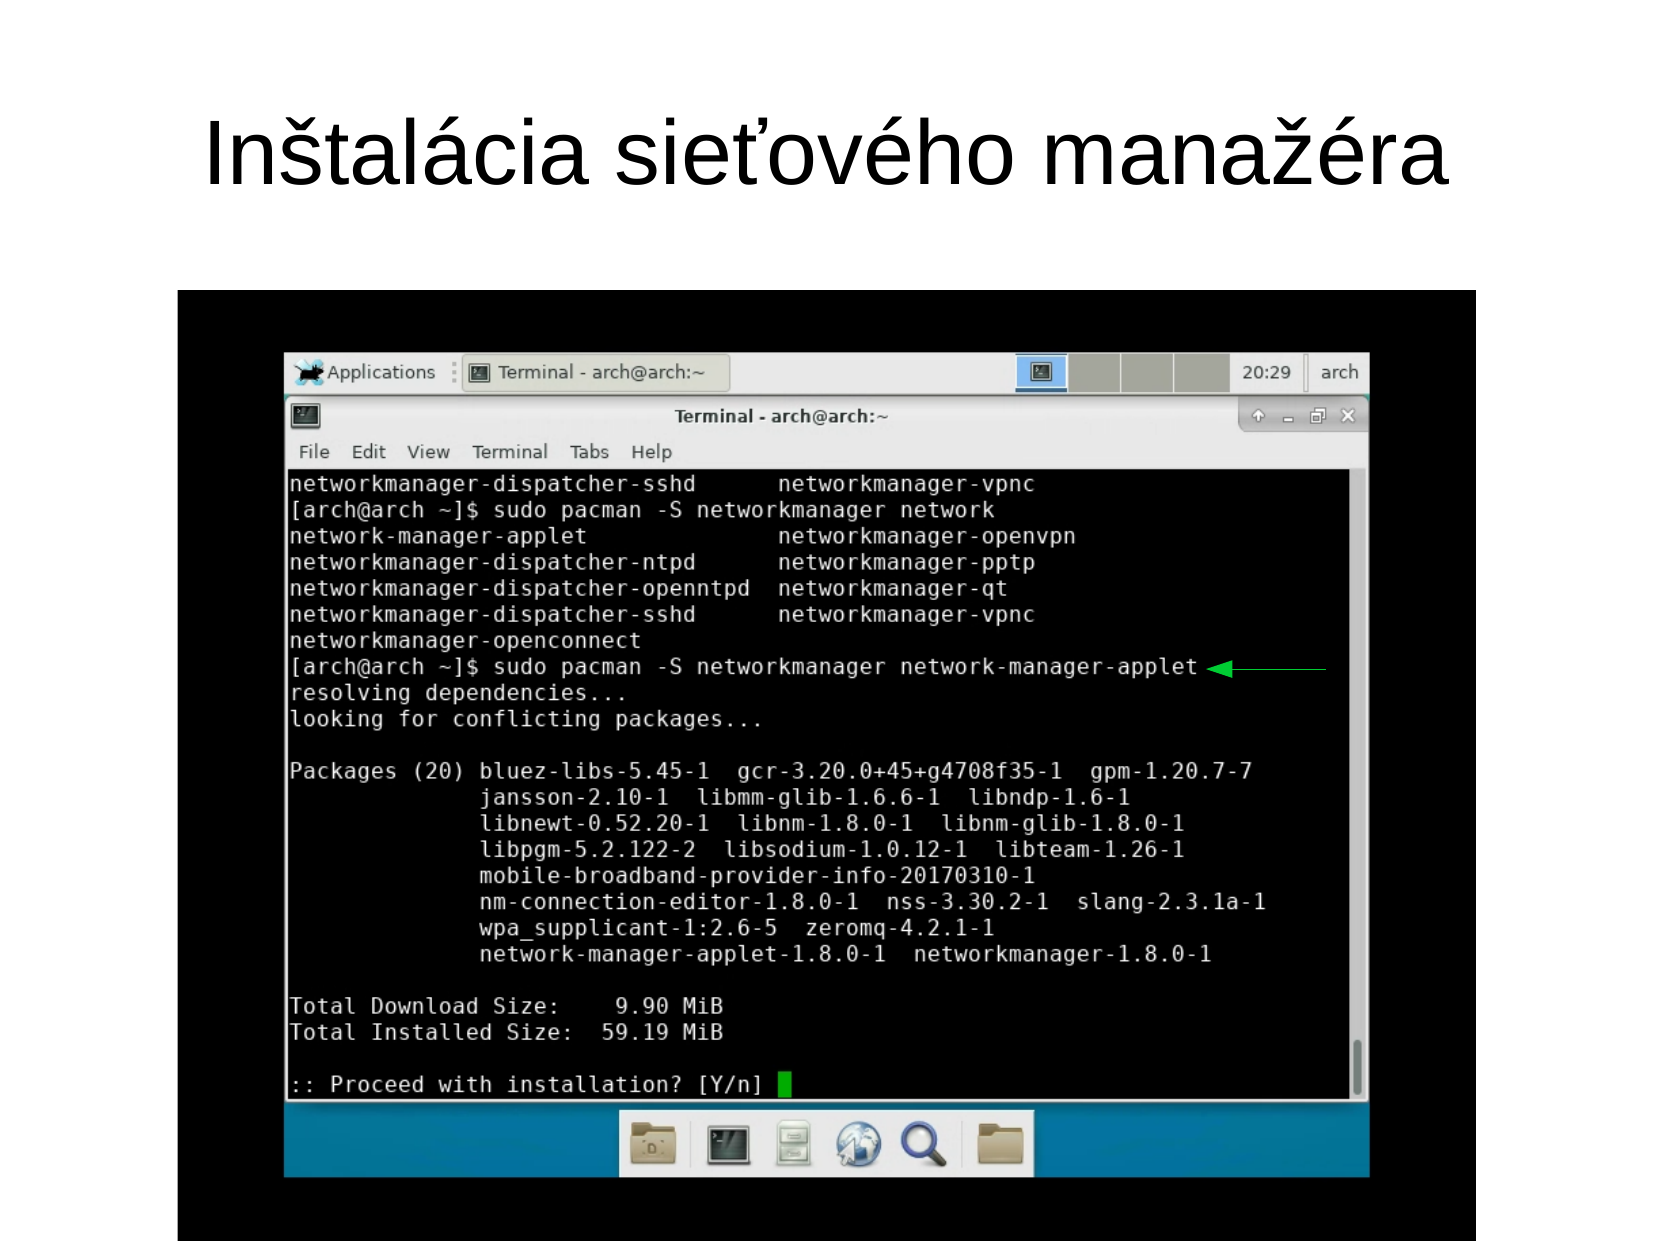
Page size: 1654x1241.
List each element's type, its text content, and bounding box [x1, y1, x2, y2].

picture [177, 290, 1476, 1241]
title Inštalácia sieťového manažéra [82, 49, 1571, 257]
